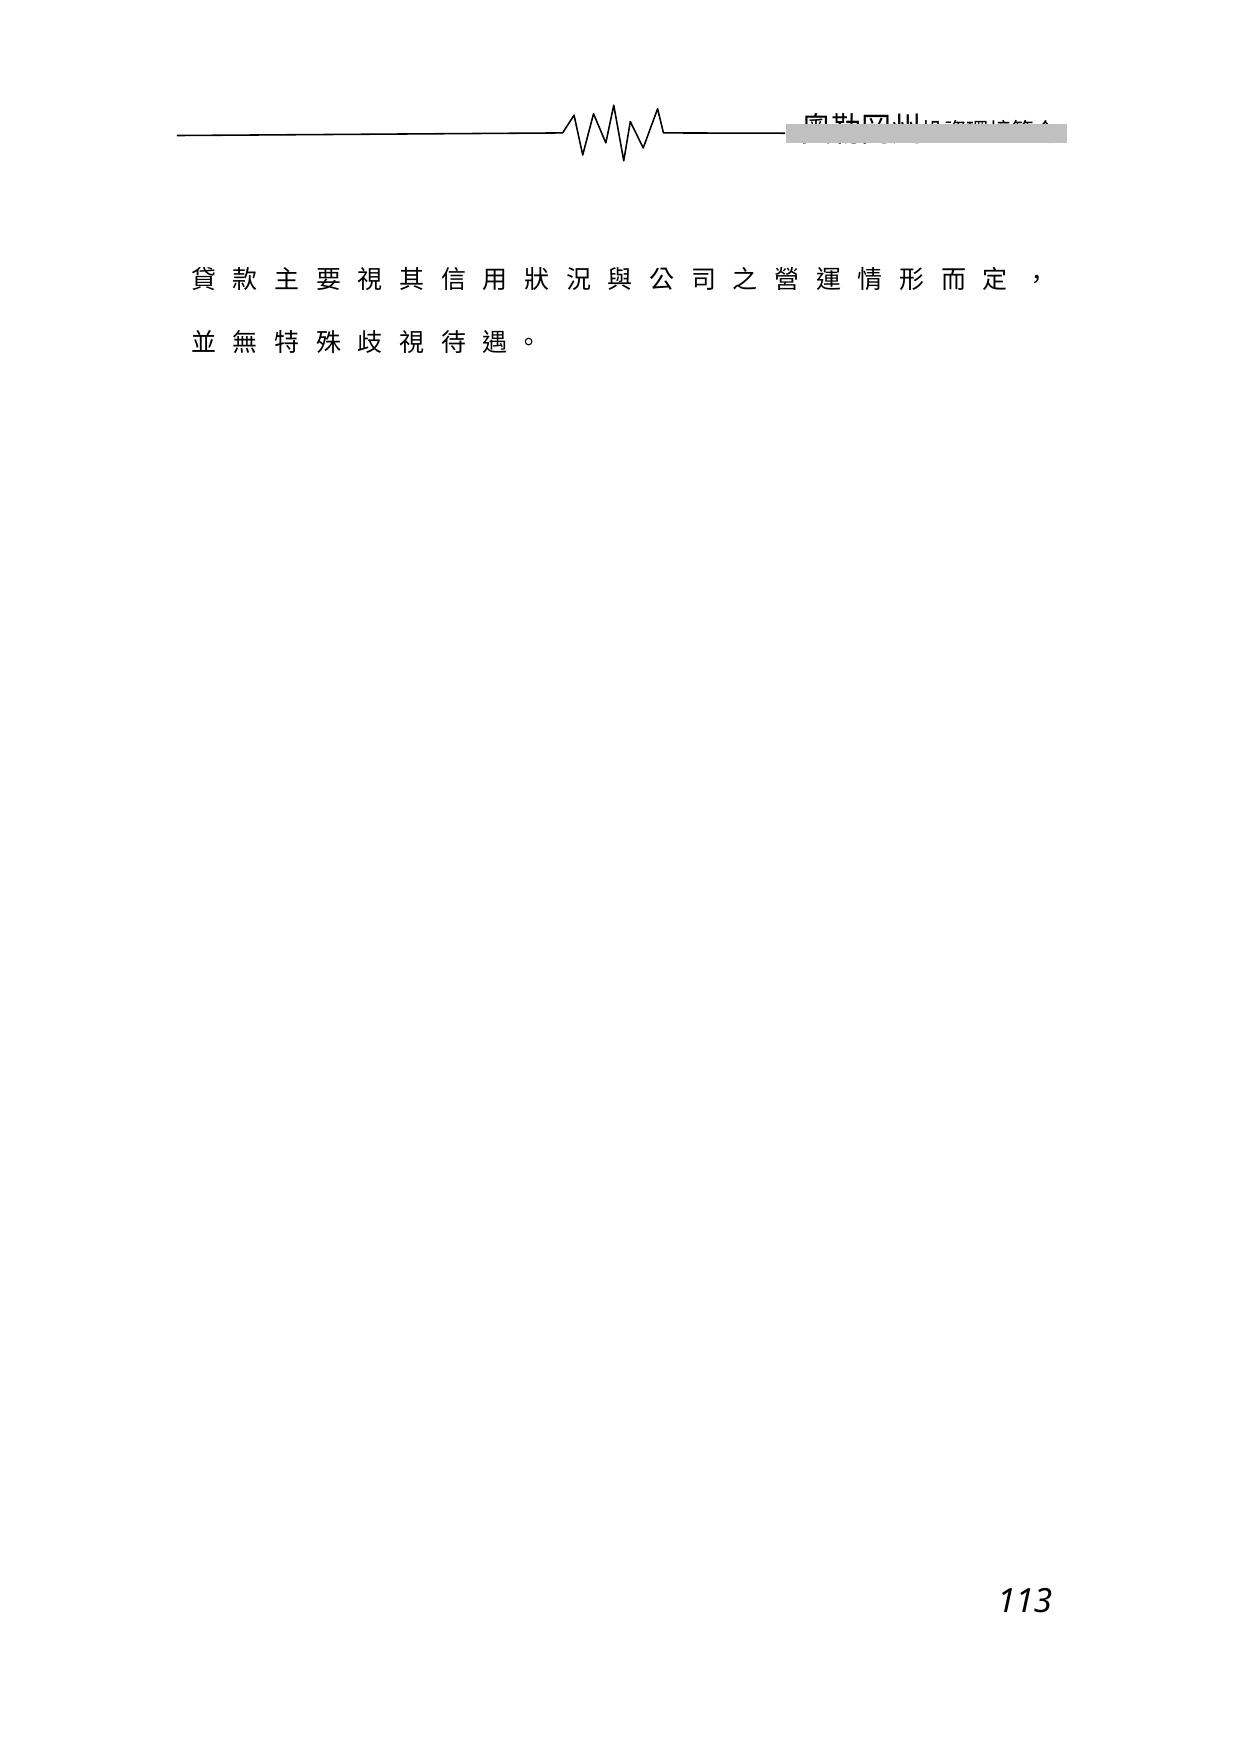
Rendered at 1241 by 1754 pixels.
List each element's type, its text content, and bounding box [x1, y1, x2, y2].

text 貸款主要視其信用狀況與公司之營運情形而定，並無特殊歧視待遇。 [183, 236, 1058, 361]
